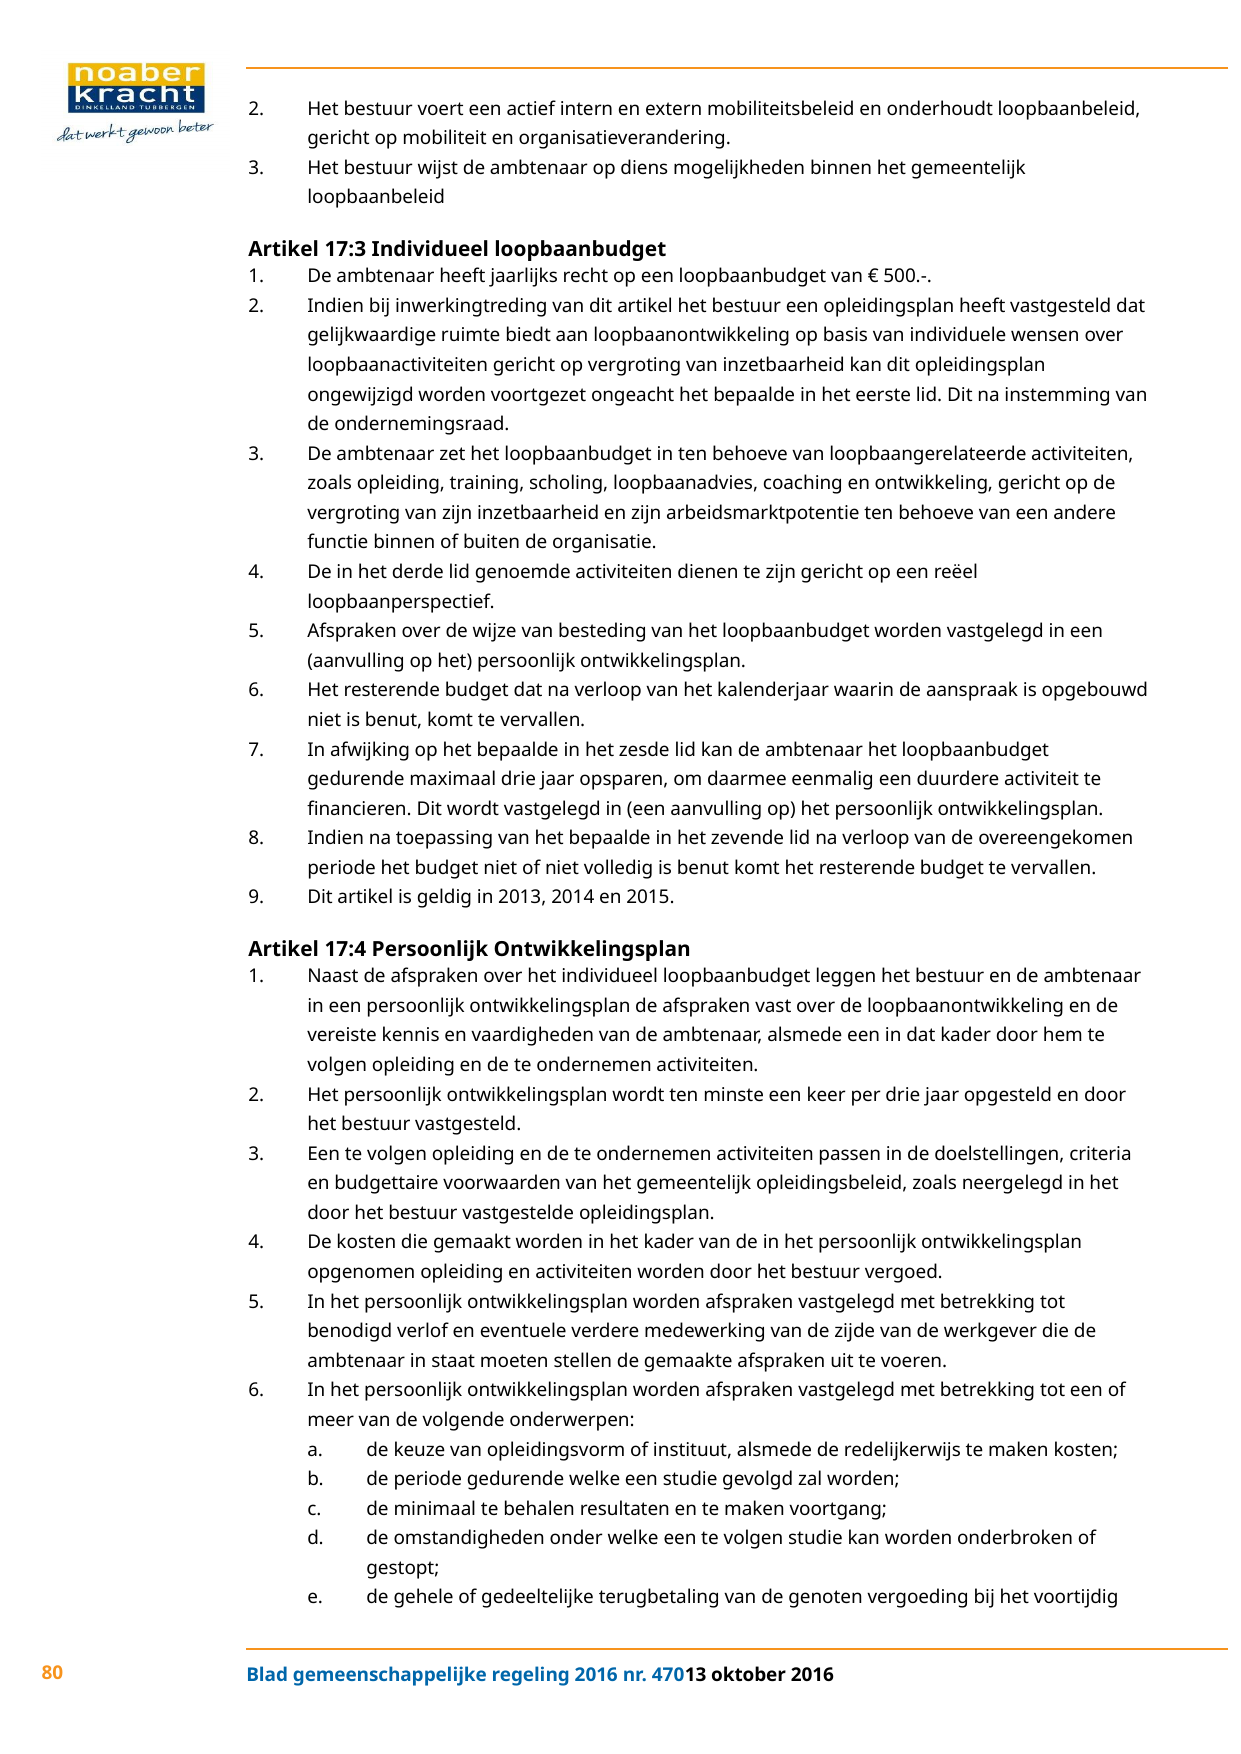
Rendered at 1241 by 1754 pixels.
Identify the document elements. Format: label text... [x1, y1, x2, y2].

list De in het derde lid genoemde activiteiten dienen te zijn gericht op een reëel loopbaanperspectief. [248, 558, 1152, 613]
list In het persoonlijk ontwikkelingsplan worden afspraken vastgelegd met betrekking tot een of meer van de volgende onderwerpen: [248, 1377, 1152, 1432]
list Een te volgen opleiding en de te ondernemen activiteiten passen in de doelstellingen, criteria en budgettaire voorwaarden van het gemeentelijk opleidingsbeleid, zoals neergelegd in het door het bestuur vastgestelde opleidingsplan. [248, 1140, 1152, 1225]
list Dit artikel is geldig in 2013, 2014 en 2015. [248, 884, 1152, 909]
list De ambtenaar zet het loopbaanbudget in ten behoeve van loopbaangerelateerde activiteiten, zoals opleiding, training, scholing, loopbaanadvies, coaching en ontwikkeling, gericht op de vergroting van zijn inzetbaarheid en zijn arbeidsmarktpotentie ten behoeve van een andere functie binnen of buiten de organisatie. [248, 440, 1152, 554]
list Afspraken over de wijze van besteding van het loopbaanbudget worden vastgelegd in een (aanvulling op het) persoonlijk ontwikkelingsplan. [248, 617, 1152, 673]
list De kosten die gemaakt worden in het kader van de in het persoonlijk ontwikkelingsplan opgenomen opleiding en activiteiten worden door het bestuur vergoed. [248, 1229, 1152, 1284]
list Het resterende budget dat na verloop van het kalenderjaar waarin de aanspraak is opgebouwd niet is benut, komt te vervallen. [248, 677, 1152, 732]
list de omstandigheden onder welke een te volgen studie kan worden onderbroken of gestopt; [307, 1524, 1152, 1580]
list Naast de afspraken over het individueel loopbaanbudget leggen het bestuur en de ambtenaar in een persoonlijk ontwikkelingsplan de afspraken vast over de loopbaanontwikkeling en de vereiste kennis en vaardigheden van de ambtenaar, alsmede een in dat kader door hem te volgen opleiding en de te ondernemen activiteiten. [248, 962, 1152, 1077]
list In het persoonlijk ontwikkelingsplan worden afspraken vastgelegd met betrekking tot benodigd verlof en eventuele verdere medewerking van de zijde van de werkgever die de ambtenaar in staat moeten stellen de gemaakte afspraken uit te voeren. [248, 1288, 1152, 1373]
picture [41, 47, 231, 172]
list de keuze van opleidingsvorm of instituut, alsmede de redelijkerwijs te maken kosten; [307, 1436, 1152, 1462]
list de periode gedurende welke een studie gevolgd zal worden; [307, 1465, 1152, 1491]
list Het persoonlijk ontwikkelingsplan wordt ten minste een keer per drie jaar opgesteld en door het bestuur vastgesteld. [248, 1081, 1152, 1136]
list Indien bij inwerkingtreding van dit artikel het bestuur een opleidingsplan heeft vastgesteld dat gelijkwaardige ruimte biedt aan loopbaanontwikkeling op basis van individuele wensen over loopbaanactiviteiten gericht op vergroting van inzetbaarheid kan dit opleidingsplan ongewijzigd worden voortgezet ongeacht het bepaalde in het eerste lid. Dit na instemming van de ondernemingsraad. [248, 292, 1152, 436]
list De ambtenaar heeft jaarlijks recht op een loopbaanbudget van € 500.-. [248, 262, 1152, 288]
list Het bestuur voert een actief intern en extern mobiliteitsbeleid en onderhoudt loopbaanbeleid, gericht op mobiliteit en organisatieverandering. [248, 95, 1152, 150]
text Artikel 17:4 Persoonlijk Ontwikkelingsplan [248, 934, 1152, 962]
list de minimaal te behalen resultaten en te maken voortgang; [307, 1495, 1152, 1521]
list Het bestuur wijst de ambtenaar op diens mogelijkheden binnen het gemeentelijk loopbaanbeleid [248, 154, 1152, 209]
list In afwijking op het bepaalde in het zesde lid kan de ambtenaar het loopbaanbudget gedurende maximaal drie jaar opsparen, om daarmee eenmalig een duurdere activiteit te financieren. Dit wordt vastgelegd in (een aanvulling op) het persoonlijk ontwikkelingsplan. [248, 736, 1152, 821]
text Artikel 17:3 Individueel loopbaanbudget [248, 234, 1152, 262]
list Indien na toepassing van het bepaalde in het zevende lid na verloop van de overeengekomen periode het budget niet of niet volledig is benut komt het resterende budget te vervallen. [248, 824, 1152, 880]
list de gehele of gedeeltelijke terugbetaling van de genoten vergoeding bij het voortijdig [307, 1584, 1152, 1609]
